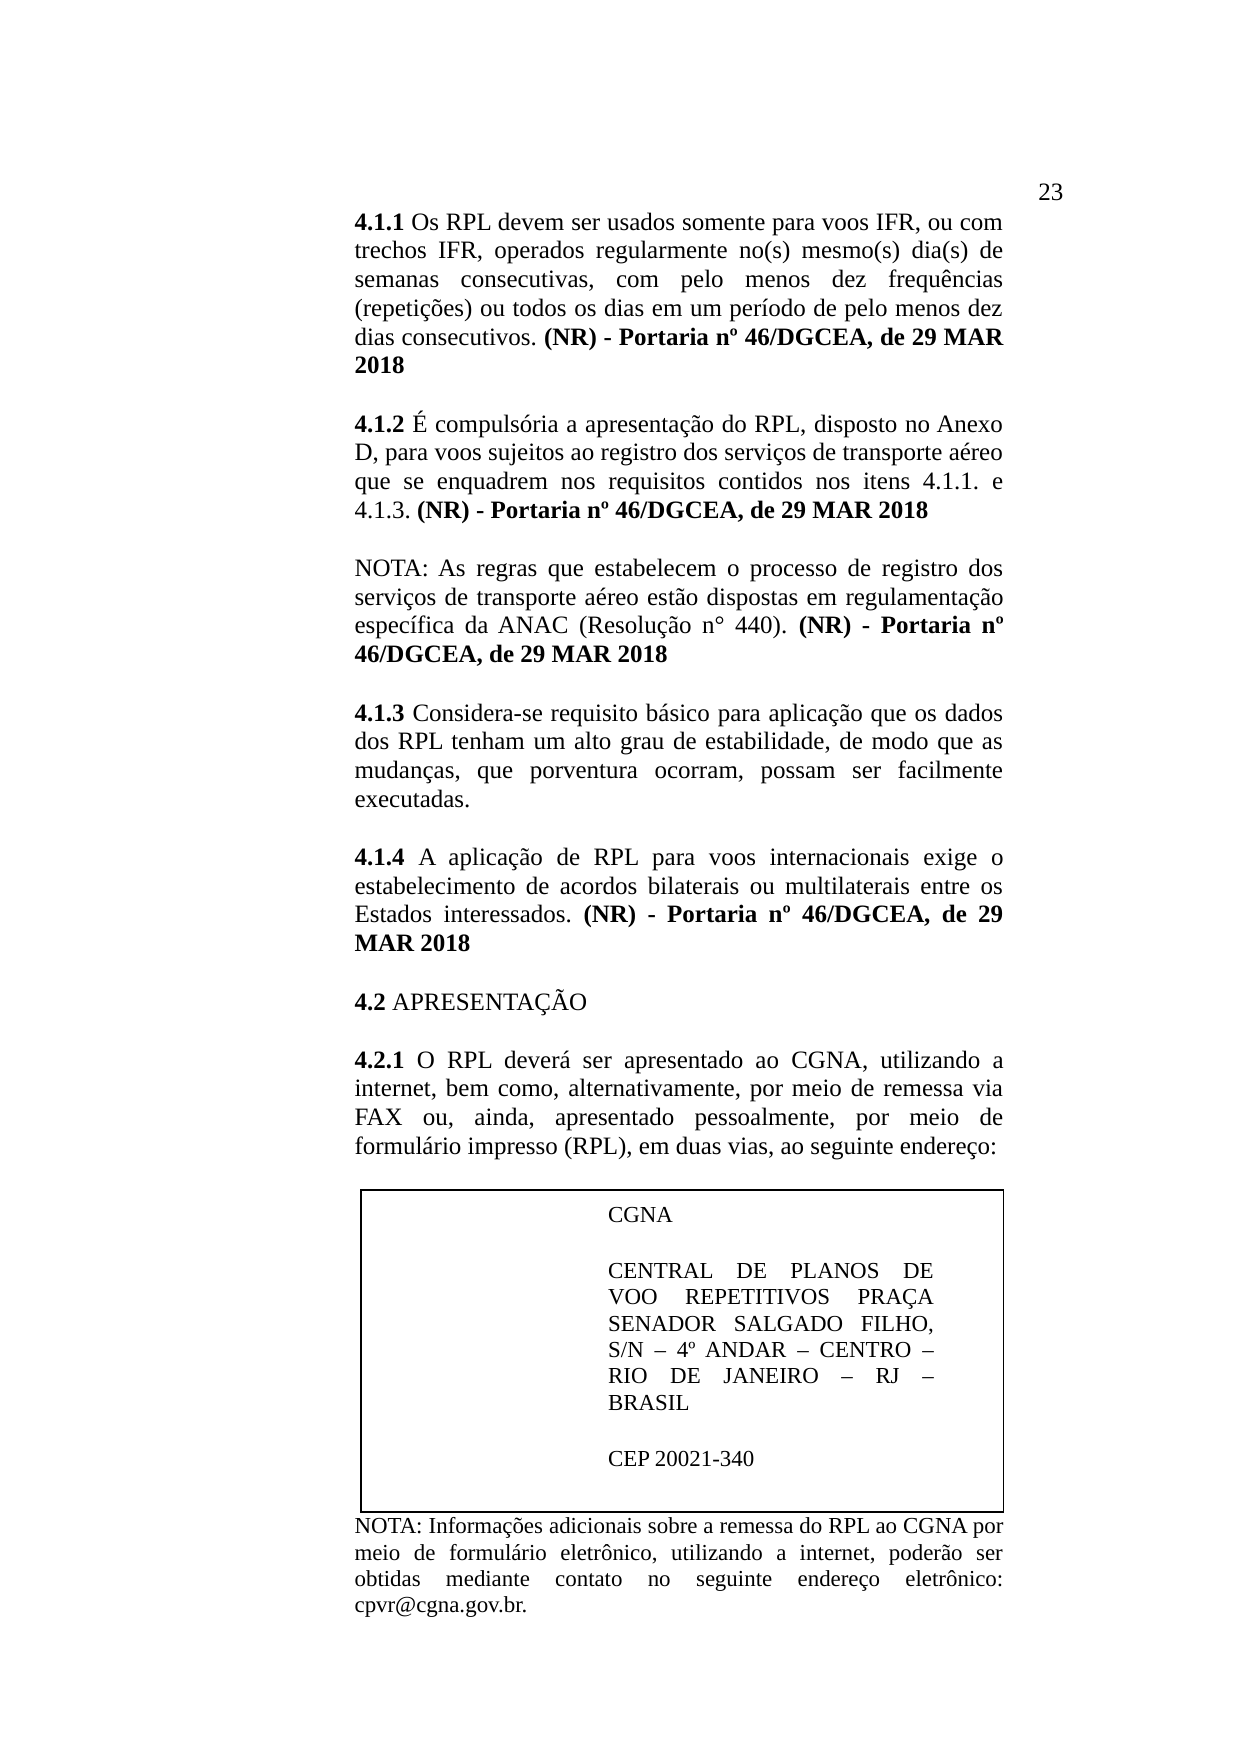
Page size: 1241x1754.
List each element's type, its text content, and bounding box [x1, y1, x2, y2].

text 4.2.1 O RPL deverá ser apresentado ao CGNA, utilizando a internet, bem como, alternativamente, por meio de remessa via FAX ou, ainda, apresentado pessoalmente, por meio de formulário impresso (RPL), em duas vias, ao seguinte endereço: [354, 1045, 1004, 1160]
text 4.1.3 Considera-se requisito básico para aplicação que os dados dos RPL tenham um alto grau de estabilidade, de modo que as mudanças, que porventura ocorram, possam ser facilmente executadas. [354, 698, 1004, 813]
table_header CGNA CENTRAL DE PLANOS DE VOO REPETITIVOS PRAÇA SENADOR SALGADO FILHO, S/N – 4º ANDAR – CENTRO – RIO DE JANEIRO – RJ – BRASIL CEP 20021-340 [362, 1191, 1003, 1511]
text 4.1.2 É compulsória a apresentação do RPL, disposto no Anexo D, para voos sujeitos ao registro dos serviços de transporte aéreo que se enquadrem nos requisitos contidos nos itens 4.1.1. e 4.1.3. (NR) - Portaria nº 46/DGCEA, de 29 MAR 2018 [354, 409, 1004, 524]
text NOTA: Informações adicionais sobre a remessa do RPL ao CGNA por meio de formulário eletrônico, utilizando a internet, poderão ser obtidas mediante contato no seguinte endereço eletrônico: cpvr@cgna.gov.br. [354, 1512, 1004, 1618]
text 4.1.1 Os RPL devem ser usados somente para voos IFR, ou com trechos IFR, operados regularmente no(s) mesmo(s) dia(s) de semanas consecutivas, com pelo menos dez frequências (repetições) ou todos os dias em um período de pelo menos dez dias consecutivos. (NR) - Portaria nº 46/DGCEA, de 29 MAR 2018 [354, 207, 1004, 379]
text 4.2 APRESENTAÇÃO [354, 987, 1004, 1015]
text NOTA: As regras que estabelecem o processo de registro dos serviços de transporte aéreo estão dispostas em regulamentação específica da ANAC (Resolução n° 440). (NR) - Portaria nº 46/DGCEA, de 29 MAR 2018 [354, 553, 1004, 668]
text 4.1.4 A aplicação de RPL para voos internacionais exige o estabelecimento de acordos bilaterais ou multilaterais entre os Estados interessados. (NR) - Portaria nº 46/DGCEA, de 29 MAR 2018 [354, 842, 1004, 957]
